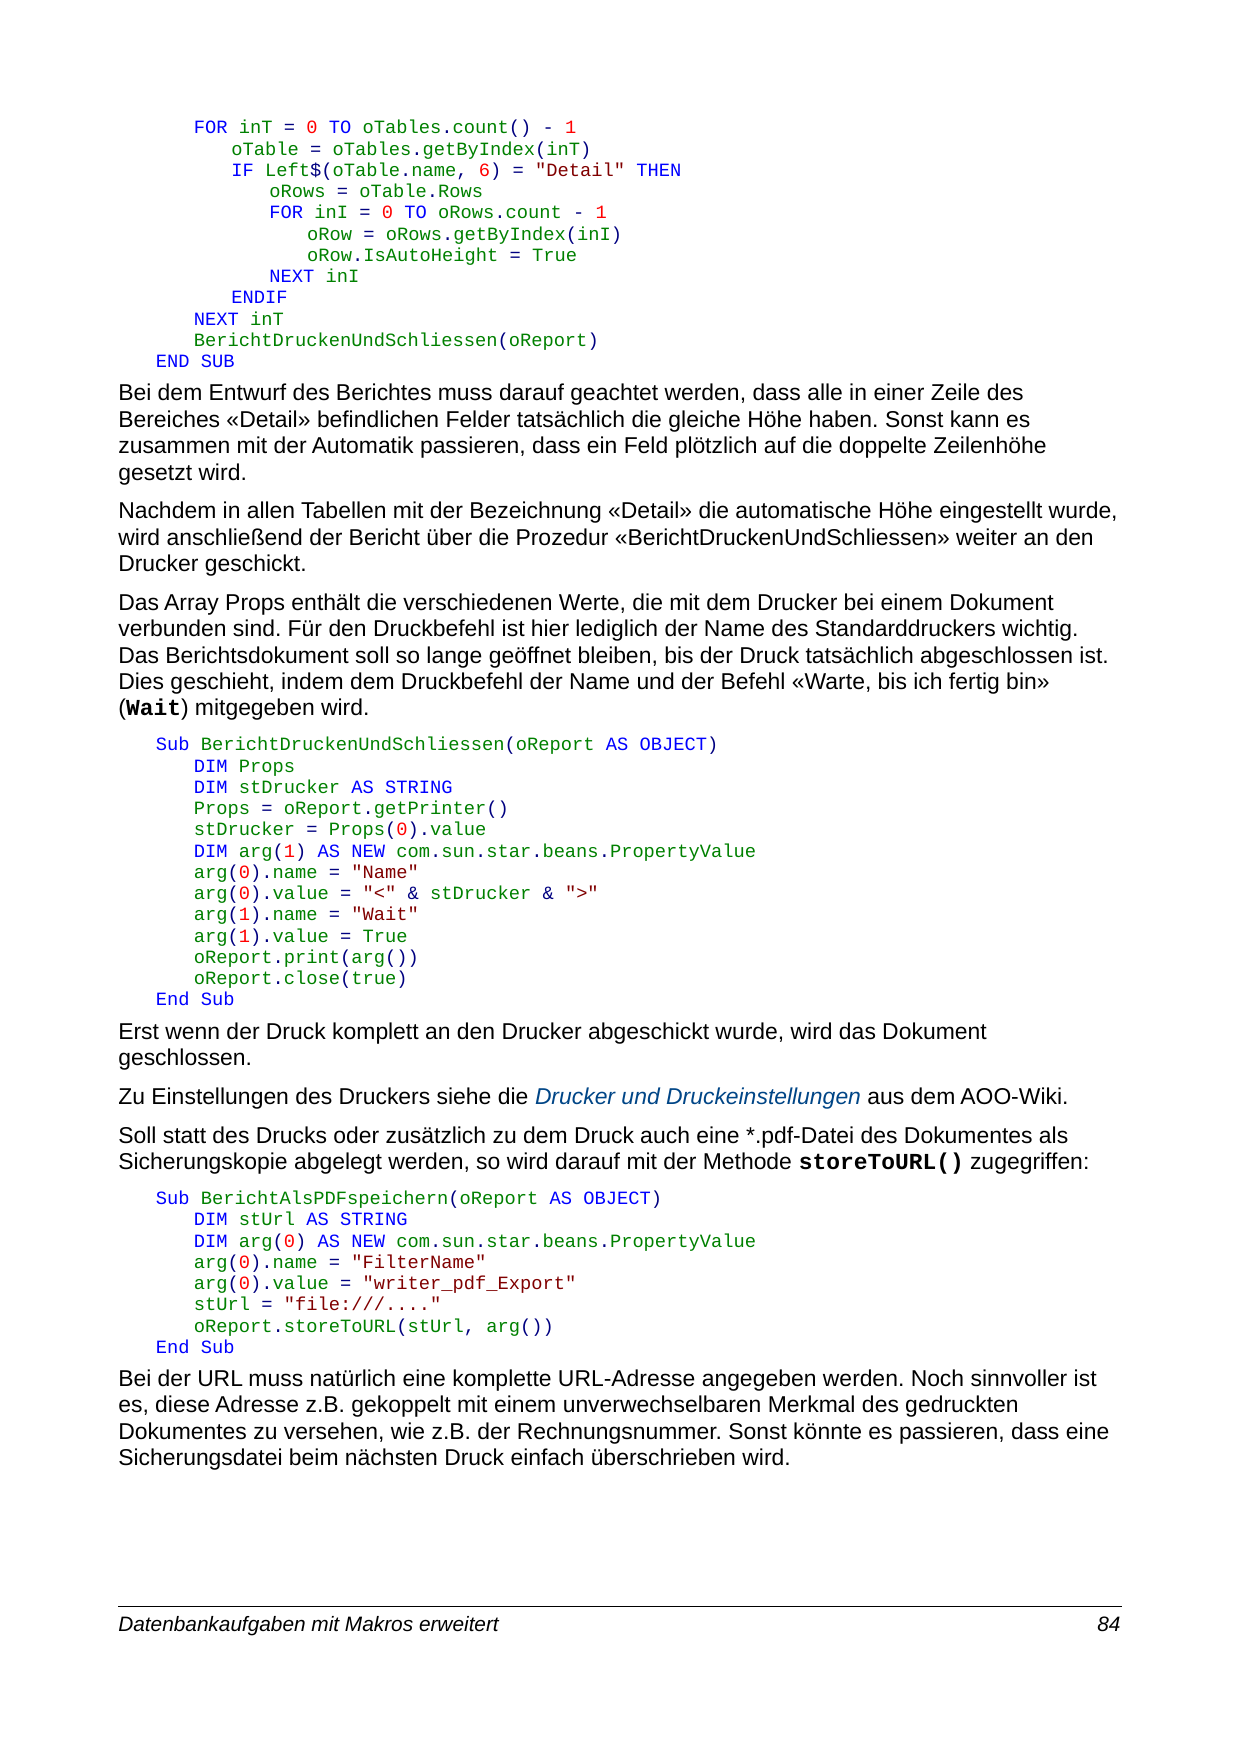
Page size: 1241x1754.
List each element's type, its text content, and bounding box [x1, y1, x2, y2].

text DIM arg(0) AS NEW com.sun.star.beans.PropertyValue [156, 1231, 1122, 1253]
text FOR inI = 0 TO oRows.count - 1 [156, 203, 1122, 224]
text oReport.storeToURL(stUrl, arg()) [156, 1316, 1122, 1338]
text oReport.print(arg()) [156, 948, 1122, 969]
text Props = oReport.getPrinter() [156, 799, 1122, 820]
text Erst wenn der Druck komplett an den Drucker abgeschickt wurde, wird das Dokument geschlossen. [118, 1018, 1122, 1070]
text Zu Einstellungen des Druckers siehe die Drucker und Druckeinstellungen aus dem AOO-Wiki. [118, 1083, 1122, 1109]
text End Sub [156, 990, 1122, 1011]
text Soll statt des Drucks oder zusätzlich zu dem Druck auch eine *.pdf-Datei des Dokumentes als Sicherungskopie abgelegt werden, so wird darauf mit der Methode storeToURL() zugegriffen: [118, 1122, 1122, 1176]
text Das Array Props enthält die verschiedenen Werte, die mit dem Drucker bei einem Dokument verbunden sind. Für den Druckbefehl ist hier lediglich der Name des Standarddruckers wichtig. Das Berichtsdokument soll so lange geöffnet bleiben, bis der Druck tatsächlich abgeschlossen ist. Dies geschieht, indem dem Druckbefehl der Name und der Befehl «Warte, bis ich fertig bin» (Wait) mitgegeben wird. [118, 589, 1122, 723]
text BerichtDruckenUndSchliessen(oReport) [156, 331, 1122, 352]
text DIM stUrl AS STRING [156, 1210, 1122, 1231]
text Nachdem in allen Tabellen mit der Bezeichnung «Detail» die automatische Höhe eingestellt wurde, wird anschließend der Bericht über die Prozedur «BerichtDruckenUndSchliessen» weiter an den Drucker geschickt. [118, 497, 1122, 576]
text arg(0).value = "writer_pdf_Export" [156, 1274, 1122, 1295]
text arg(0).name = "Name" [156, 863, 1122, 884]
text END SUB [156, 352, 1122, 373]
text FOR inT = 0 TO oTables.count() - 1 [156, 118, 1122, 139]
text oTable = oTables.getByIndex(inT) [156, 139, 1122, 161]
text oRow = oRows.getByIndex(inI) [156, 224, 1122, 246]
text arg(0).value = "<" & stDrucker & ">" [156, 884, 1122, 905]
text DIM arg(1) AS NEW com.sun.star.beans.PropertyValue [156, 841, 1122, 863]
text Sub BerichtDruckenUndSchliessen(oReport AS OBJECT) [156, 735, 1122, 756]
text NEXT inI [156, 267, 1122, 288]
text oReport.close(true) [156, 969, 1122, 990]
text stDrucker = Props(0).value [156, 820, 1122, 841]
text DIM stDrucker AS STRING [156, 778, 1122, 799]
text arg(1).value = True [156, 926, 1122, 948]
text Bei der URL muss natürlich eine komplette URL-Adresse angegeben werden. Noch sinnvoller ist es, diese Adresse z.B. gekoppelt mit einem unverwechselbaren Merkmal des gedruckten Dokumentes zu versehen, wie z.B. der Rechnungsnummer. Sonst könnte es passieren, dass eine Sicherungsdatei beim nächsten Druck einfach überschrieben wird. [118, 1365, 1122, 1471]
text Sub BerichtAlsPDFspeichern(oReport AS OBJECT) [156, 1189, 1122, 1210]
text oRow.IsAutoHeight = True [156, 246, 1122, 267]
text End Sub [156, 1338, 1122, 1359]
text arg(0).name = "FilterName" [156, 1253, 1122, 1274]
text arg(1).name = "Wait" [156, 905, 1122, 926]
text Bei dem Entwurf des Berichtes muss darauf geachtet werden, dass alle in einer Zeile des Bereiches «Detail» befindlichen Felder tatsächlich die gleiche Höhe haben. Sonst kann es zusammen mit der Automatik passieren, dass ein Feld plötzlich auf die doppelte Zeilenhöhe gesetzt wird. [118, 379, 1122, 485]
text NEXT inT [156, 309, 1122, 331]
text DIM Props [156, 756, 1122, 778]
text ENDIF [156, 288, 1122, 309]
text stUrl = "file:///...." [156, 1295, 1122, 1316]
text oRows = oTable.Rows [156, 182, 1122, 203]
text IF Left$(oTable.name, 6) = "Detail" THEN [156, 161, 1122, 182]
